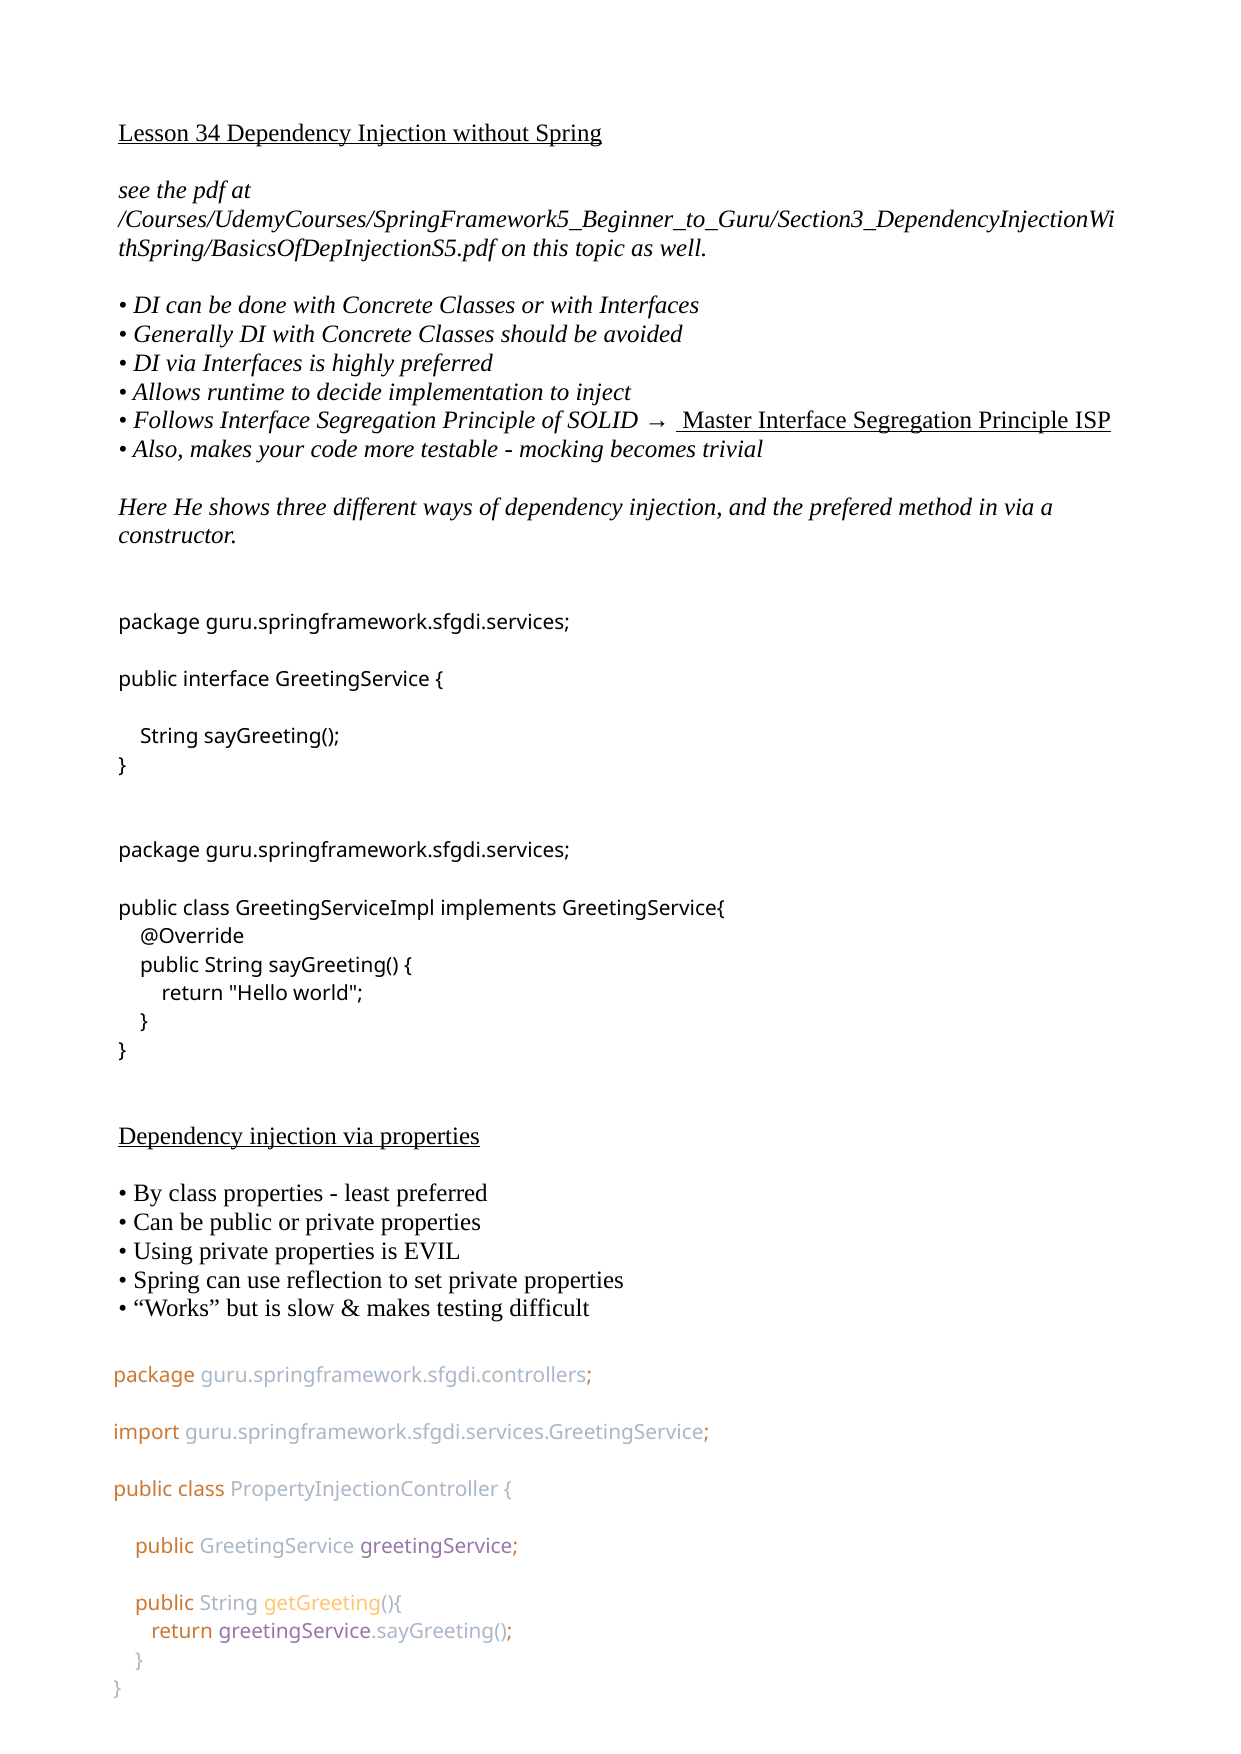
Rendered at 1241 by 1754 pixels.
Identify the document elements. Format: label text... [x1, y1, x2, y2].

text • By class properties - least preferred [118, 1178, 1122, 1207]
text • Allows runtime to decide implementation to inject [118, 377, 1122, 406]
text see the pdf at /Courses/UdemyCourses/SpringFramework5_Beginner_to_Guru/Section3_DependencyInjectionWithSpring/BasicsOfDepInjectionS5.pdf on this topic as well. [118, 176, 1122, 262]
text • DI can be done with Concrete Classes or with Interfaces [118, 291, 1122, 319]
text package guru.springframework.sfgdi.services; public interface GreetingService { String sayGreeting(); } [118, 607, 1122, 778]
text • Using private properties is EVIL [118, 1236, 1122, 1265]
text • Can be public or private properties [118, 1207, 1122, 1236]
text Dependency injection via properties [118, 1121, 1122, 1150]
text package guru.springframework.sfgdi.services; public class GreetingServiceImpl implements GreetingService{ @Override public String sayGreeting() { return "Hello world"; } } [118, 836, 1122, 1092]
text • Spring can use reflection to set private properties [118, 1265, 1122, 1293]
text • DI via Interfaces is highly preferred [118, 348, 1122, 377]
text • Also, makes your code more testable - mocking becomes trivial [118, 434, 1122, 463]
text Here He shows three different ways of dependency injection, and the prefered method in via a constructor. [118, 492, 1122, 549]
text Lesson 34 Dependency Injection without Spring [118, 118, 1122, 147]
text • “Works” but is slow & makes testing difficult [118, 1293, 1122, 1322]
text • Generally DI with Concrete Classes should be avoided [118, 319, 1122, 348]
text • Follows Interface Segregation Principle of SOLID → Master Interface Segregation Principle ISP [118, 406, 1122, 434]
